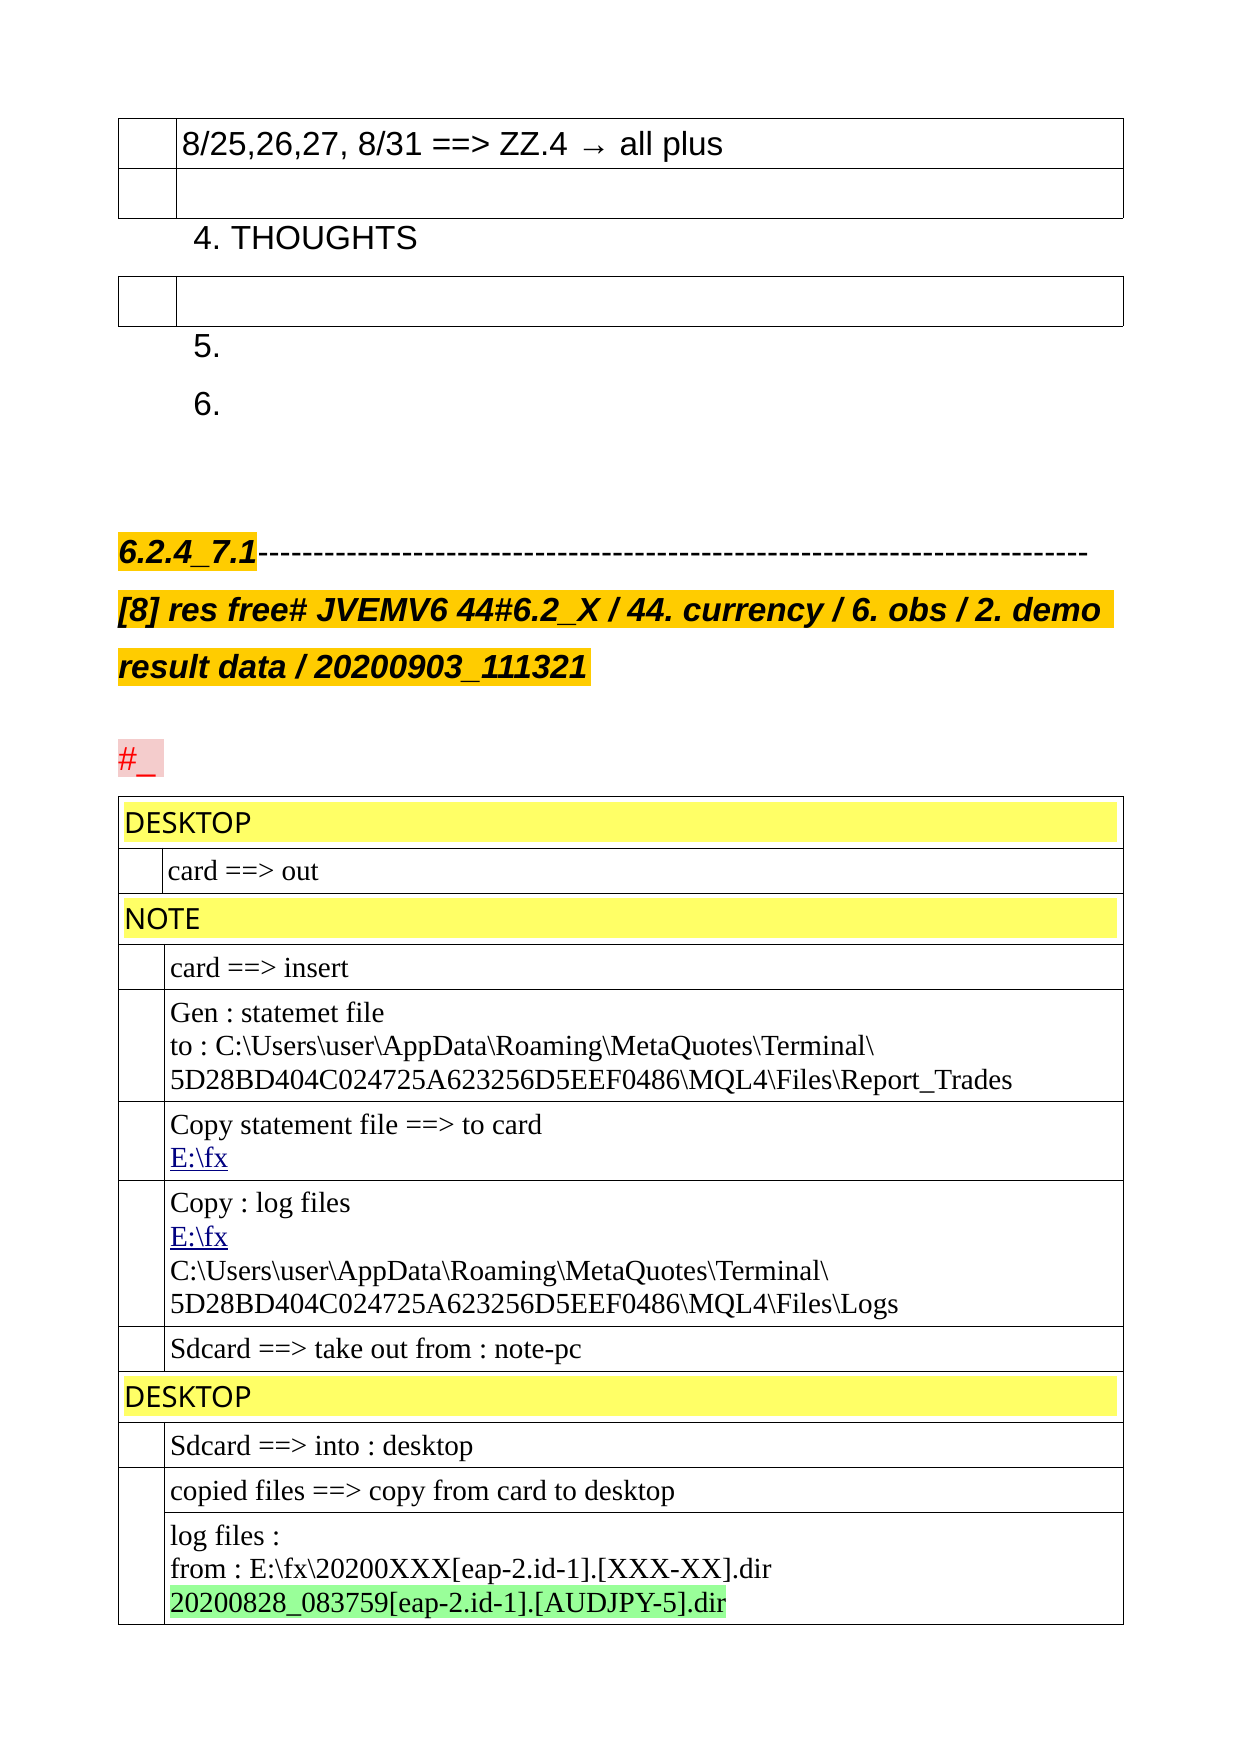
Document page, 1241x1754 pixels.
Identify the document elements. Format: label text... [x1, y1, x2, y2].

table_cell DESKTOP [119, 1372, 1123, 1422]
table_cell Sdcard ==> take out from : note-pc [165, 1327, 1123, 1371]
table_cell [119, 169, 176, 218]
table_cell log files : from : E:\fx\20200XXX[eap-2.id-1].[XXX-XX].dir 20200828_083759[eap-2.id-1].[AUDJPY-5].dir [165, 1513, 1123, 1624]
table_cell [177, 169, 1123, 218]
table_header 8/25,26,27, 8/31 ==> ZZ.4 → all plus [177, 119, 1123, 168]
table_header [119, 119, 176, 168]
table_header [119, 277, 176, 326]
table_header [177, 277, 1123, 326]
table_cell copied files ==> copy from card to desktop [165, 1468, 1123, 1512]
table_cell card ==> insert [165, 945, 1123, 989]
table_cell Copy statement file ==> to card E:\fx [165, 1102, 1123, 1180]
table_cell [119, 1102, 164, 1180]
table_cell [119, 1468, 164, 1624]
table_cell Sdcard ==> into : desktop [165, 1423, 1123, 1467]
text #_ [118, 739, 1122, 777]
table_cell Copy : log files E:\fx C:\Users\user\AppData\Roaming\MetaQuotes\Terminal\5D28BD404C024725A623256D5EEF0486\MQL4\Files\Logs [165, 1181, 1123, 1326]
table_cell [119, 1181, 164, 1326]
list THOUGHTS [193, 219, 1122, 257]
table_cell [119, 1423, 164, 1467]
table_cell [119, 849, 162, 893]
table_cell NOTE [119, 894, 1123, 944]
text [8] res free# JVEMV6 44#6.2_X / 44. currency / 6. obs / 2. demo result data / 20200903_111321 [118, 590, 1122, 686]
table_cell [119, 945, 164, 989]
table_cell [119, 990, 164, 1101]
table_cell card ==> out [163, 849, 1123, 893]
table_header DESKTOP [119, 797, 1123, 847]
table_cell [119, 1327, 164, 1371]
text 6.2.4_7.1--------------------------------------------------------------------------- [118, 532, 1122, 571]
table_cell Gen : statemet file to : C:\Users\user\AppData\Roaming\MetaQuotes\Terminal\5D28BD404C024725A623256D5EEF0486\MQL4\Files\Report_Trades [165, 990, 1123, 1101]
